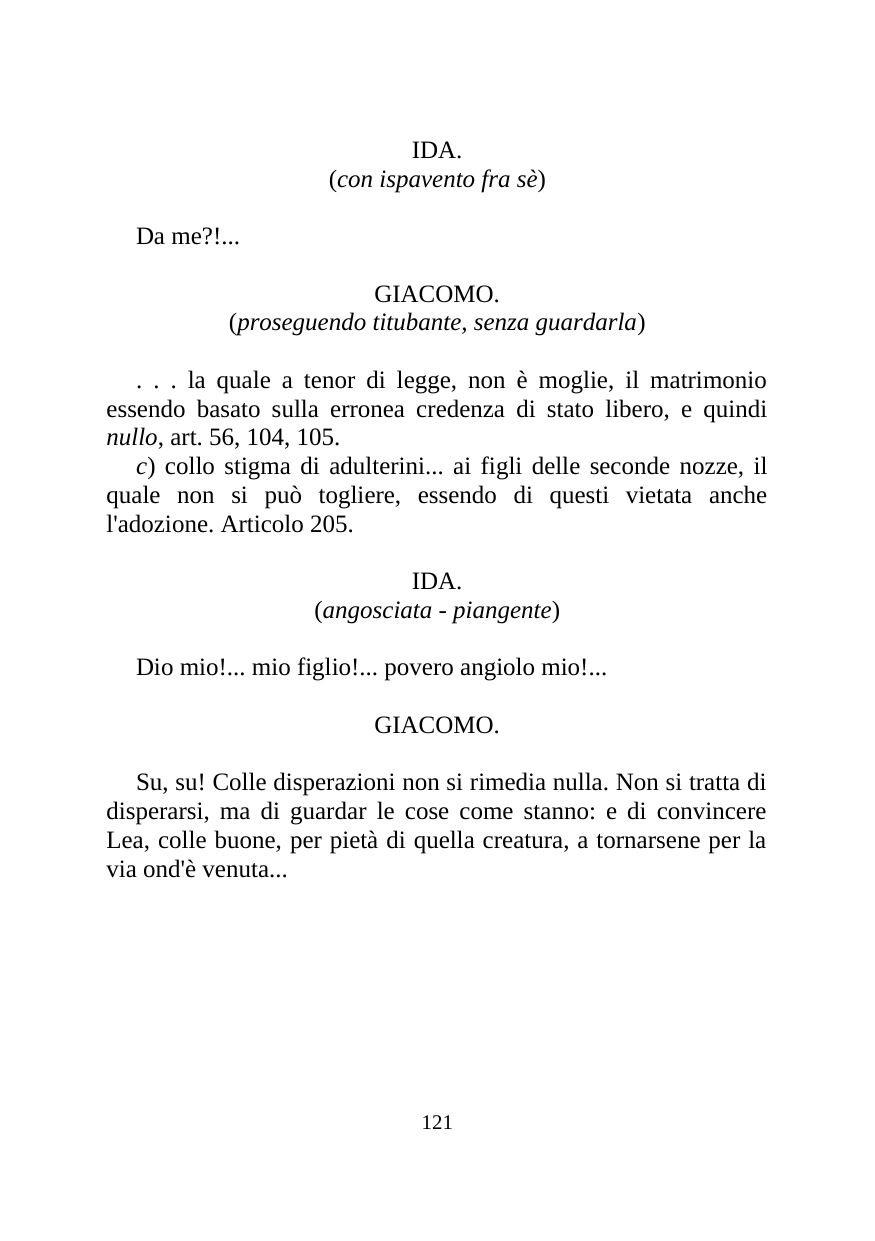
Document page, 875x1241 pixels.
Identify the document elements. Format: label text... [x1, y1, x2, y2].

text (con ispavento fra sè) [106, 164, 768, 192]
text GIACOMO. [106, 279, 768, 307]
text . . . la quale a tenor di legge, non è moglie, il matrimonio essendo basato sulla erronea credenza di stato libero, e quindi nullo, art. 56, 104, 105. [106, 365, 768, 451]
text (proseguendo titubante, senza guardarla) [106, 307, 768, 336]
text Dio mio!... mio figlio!... povero angiolo mio!... [106, 652, 768, 681]
text c) collo stigma di adulterini... ai figli delle seconde nozze, il quale non si può togliere, essendo di questi vietata anche l'adozione. Articolo 205. [106, 451, 768, 537]
text Da me?!... [106, 221, 768, 250]
text GIACOMO. [106, 710, 768, 739]
text IDA. [106, 566, 768, 595]
text (angosciata - piangente) [106, 595, 768, 624]
text IDA. [106, 135, 768, 164]
text Su, su! Colle disperazioni non si rimedia nulla. Non si tratta di disperarsi, ma di guardar le cose come stanno: e di convincere Lea, colle buone, per pietà di quella creatura, a tornarsene per la via ond'è venuta... [106, 767, 768, 882]
